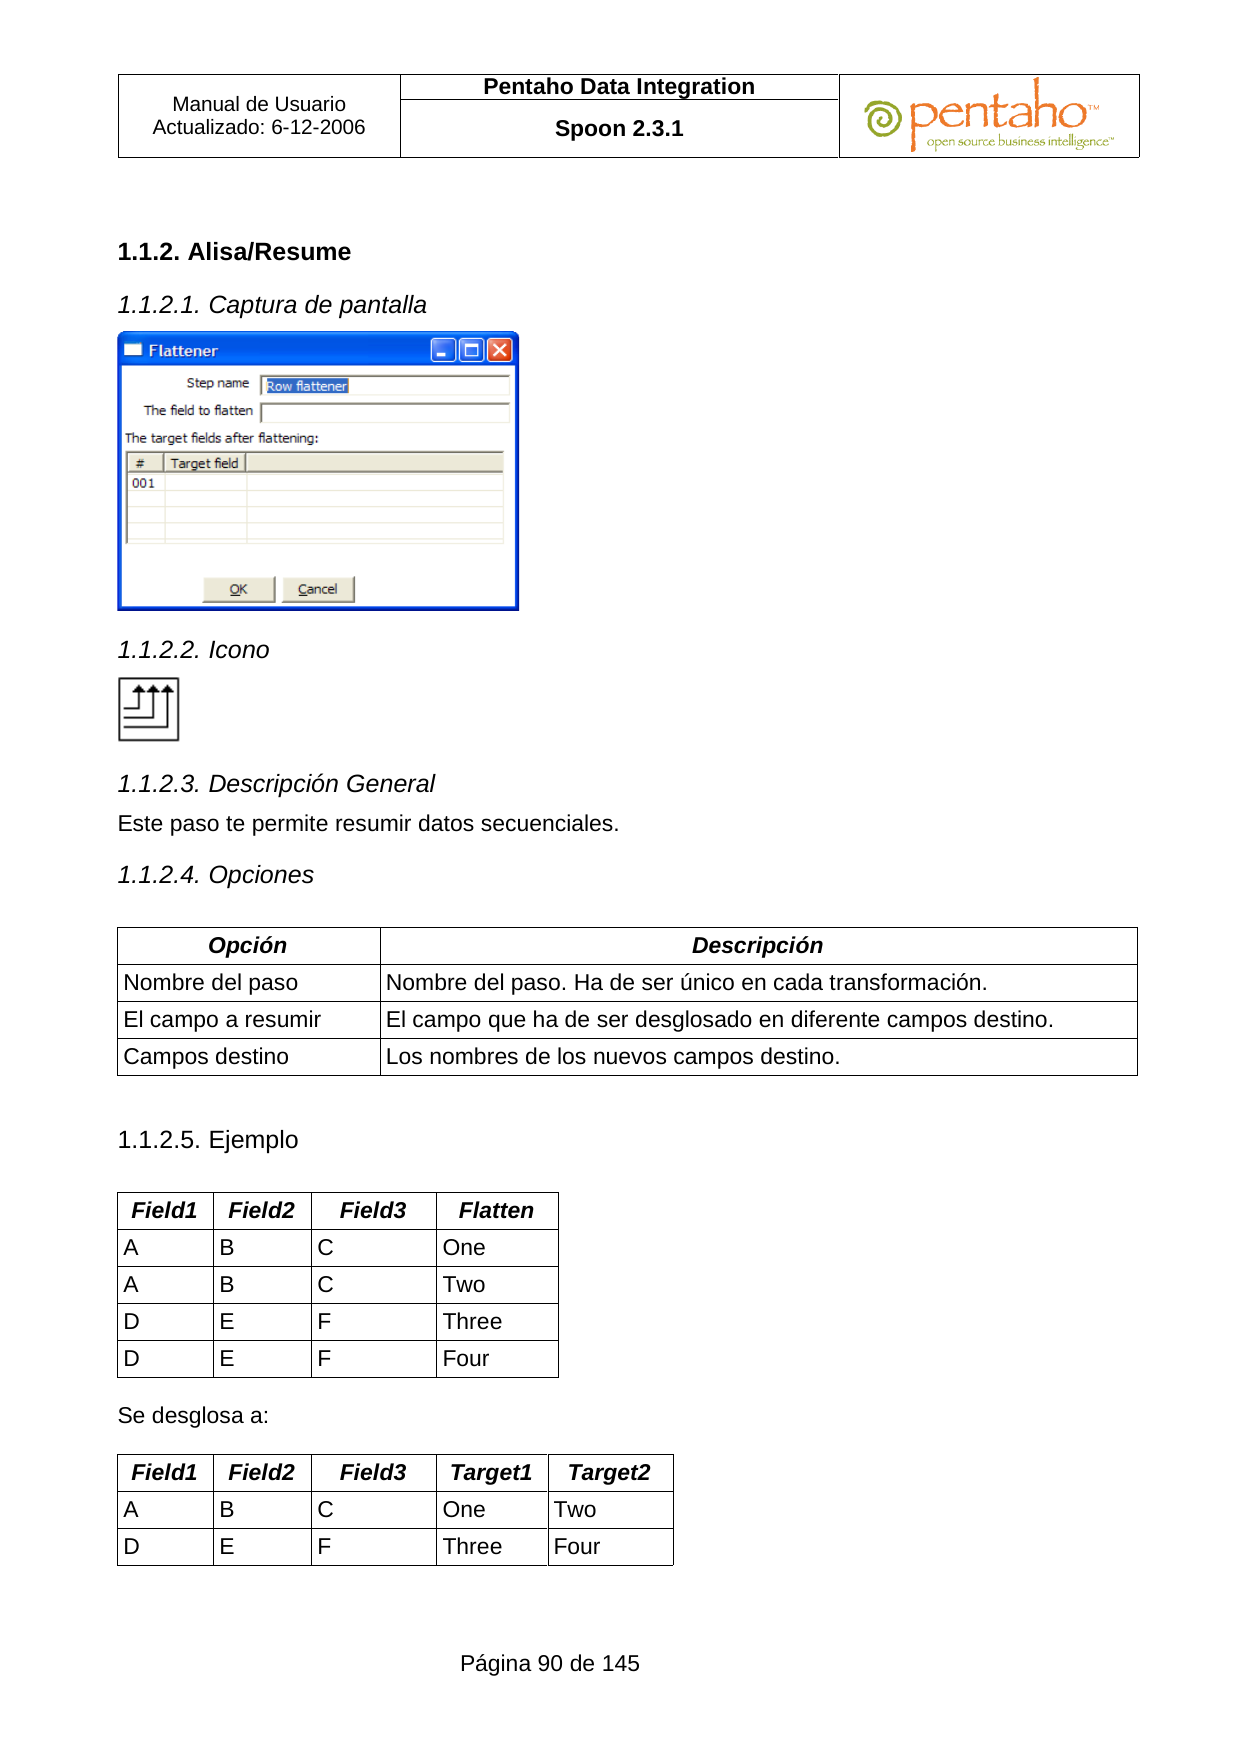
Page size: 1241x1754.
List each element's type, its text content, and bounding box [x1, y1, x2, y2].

table_cell Four [549, 1529, 673, 1565]
table_cell One [437, 1492, 547, 1528]
table_cell D [118, 1341, 213, 1377]
table_cell F [312, 1304, 436, 1340]
table_header Field1 [118, 1193, 213, 1229]
table_cell A [118, 1492, 213, 1528]
table_header Descripción [381, 928, 1137, 964]
picture [117, 331, 520, 611]
table_header Field3 [312, 1193, 436, 1229]
table_header Flatten [437, 1193, 558, 1229]
table_cell D [118, 1304, 213, 1340]
table_header Target2 [549, 1455, 673, 1491]
table_cell B [214, 1230, 311, 1266]
table_cell Three [437, 1304, 558, 1340]
table_cell F [312, 1529, 436, 1565]
table_cell One [437, 1230, 558, 1266]
table_cell E [214, 1304, 311, 1340]
table_header Field1 [118, 1455, 213, 1491]
table_cell El campo a resumir [118, 1002, 380, 1038]
table_header Field2 [214, 1193, 311, 1229]
table_cell C [312, 1230, 436, 1266]
table_cell Two [437, 1267, 558, 1303]
table_cell Two [549, 1492, 673, 1528]
table_cell A [118, 1267, 213, 1303]
table_cell E [214, 1341, 311, 1377]
table_cell Nombre del paso [118, 965, 380, 1001]
table_cell D [118, 1529, 213, 1565]
table_cell C [312, 1267, 436, 1303]
text Este paso te permite resumir datos secuenciales. [117, 810, 1137, 836]
subtitle Descripción General [117, 770, 1137, 798]
table_cell F [312, 1341, 436, 1377]
table_cell Nombre del paso. Ha de ser único en cada transformación. [381, 965, 1137, 1001]
subtitle Icono [117, 636, 1137, 664]
table_cell Los nombres de los nuevos campos destino. [381, 1039, 1137, 1075]
table_cell Four [437, 1341, 558, 1377]
table_header Field2 [214, 1455, 311, 1491]
table_cell El campo que ha de ser desglosado en diferente campos destino. [381, 1002, 1137, 1038]
table_cell Campos destino [118, 1039, 380, 1075]
text Se desglosa a: [117, 1403, 1137, 1428]
table_cell C [312, 1492, 436, 1528]
table_header Target1 [437, 1455, 547, 1491]
table_header Opción [118, 928, 380, 964]
table_cell A [118, 1230, 213, 1266]
table_cell Three [437, 1529, 547, 1565]
subtitle Opciones [117, 861, 1137, 889]
subtitle Ejemplo [117, 1126, 1137, 1154]
subtitle Alisa/Resume [117, 238, 1137, 266]
subtitle Captura de pantalla [117, 291, 1137, 319]
table_cell E [214, 1529, 311, 1565]
table_cell B [214, 1492, 311, 1528]
table_cell B [214, 1267, 311, 1303]
table_header Field3 [312, 1455, 436, 1491]
